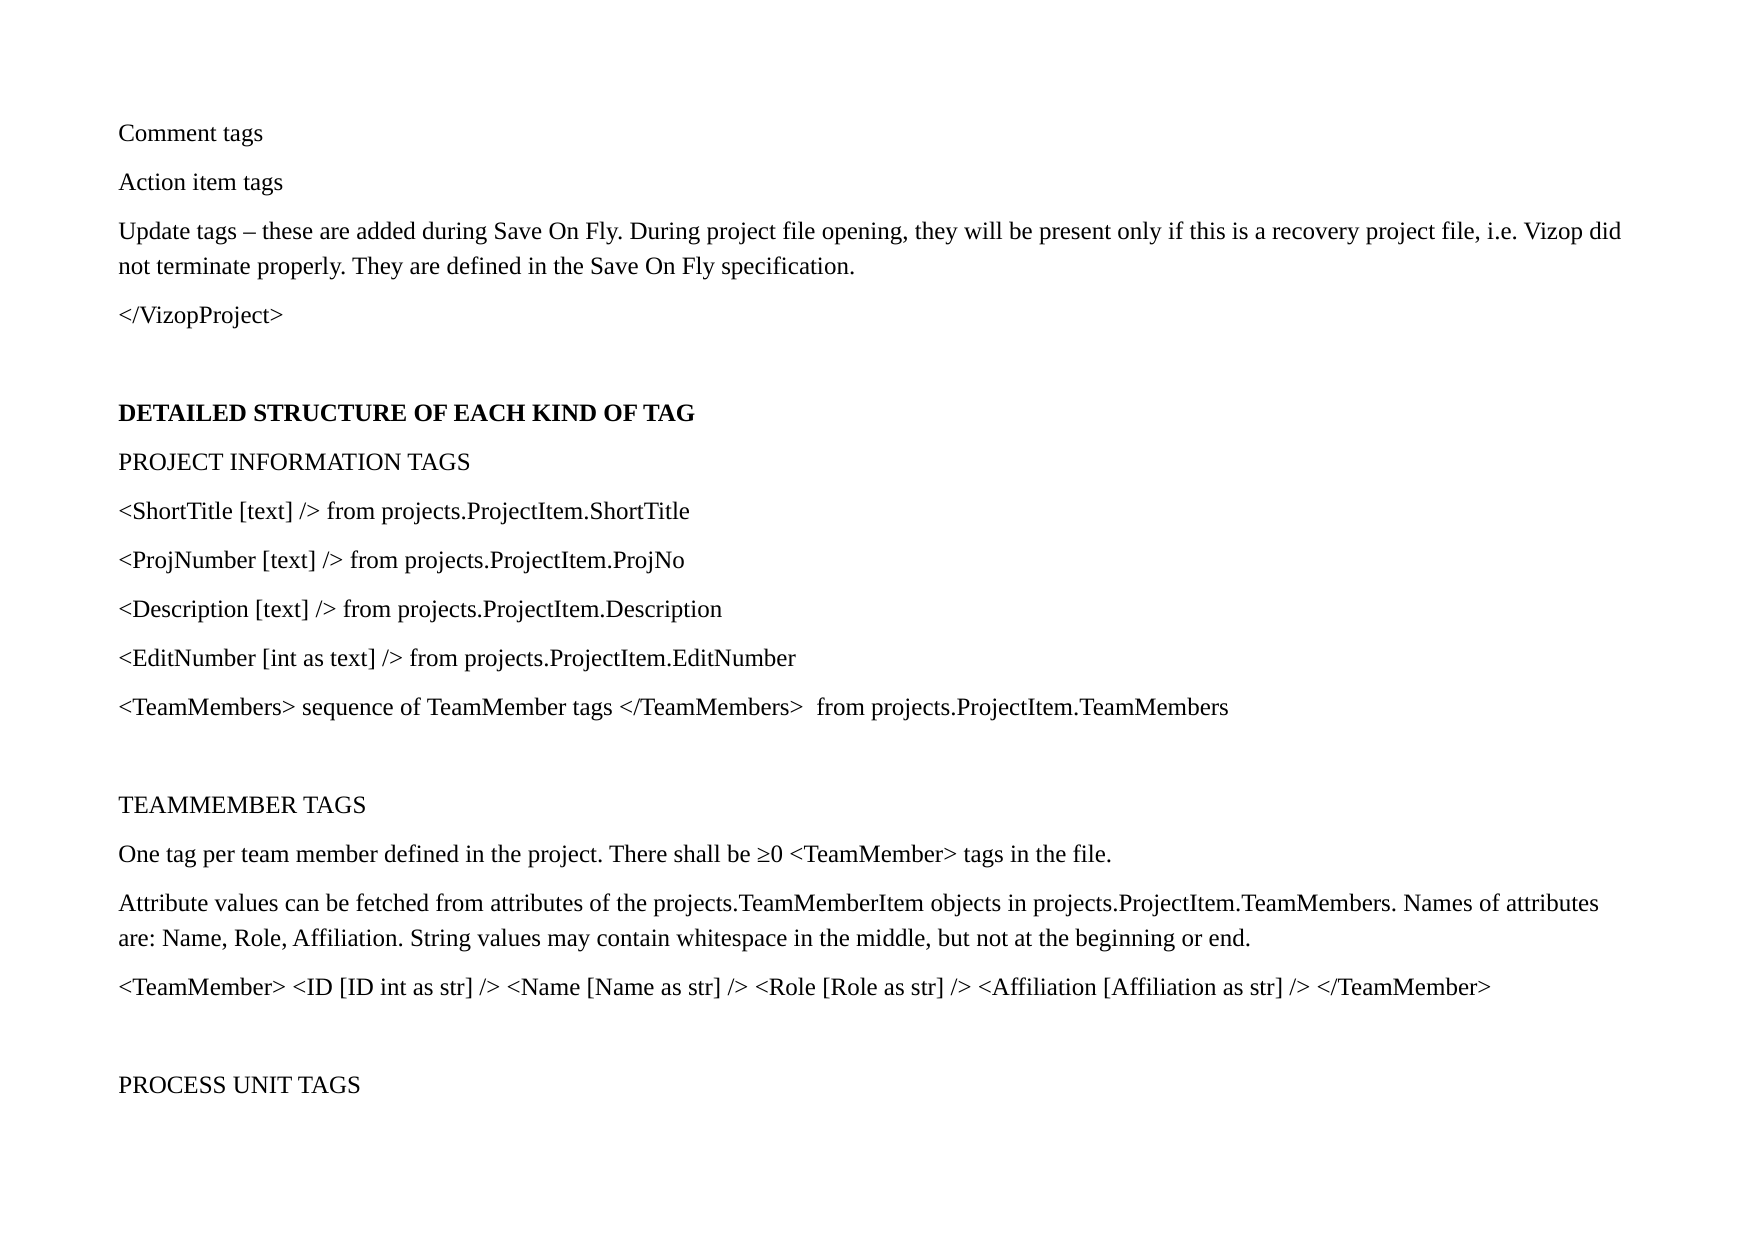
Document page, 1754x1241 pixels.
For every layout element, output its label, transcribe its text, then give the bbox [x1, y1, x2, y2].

text <TeamMember> <ID [ID int as str] /> <Name [Name as str] /> <Role [Role as str] /> <Affiliation [Affiliation as str] /> </TeamMember> [118, 972, 1636, 1001]
text <EditNumber [int as text] /> from projects.ProjectItem.EditNumber [118, 643, 1636, 672]
text Action item tags [118, 167, 1636, 196]
text <TeamMembers> sequence of TeamMember tags </TeamMembers> from projects.ProjectItem.TeamMembers [118, 692, 1636, 721]
text <Description [text] /> from projects.ProjectItem.Description [118, 594, 1636, 623]
text Update tags – these are added during Save On Fly. During project file opening, they will be present only if this is a recovery project file, i.e. Vizop did not terminate properly. They are defined in the Save On Fly specification. [118, 216, 1636, 279]
text </VizopProject> [118, 300, 1636, 328]
text DETAILED STRUCTURE OF EACH KIND OF TAG [118, 398, 1636, 427]
text Comment tags [118, 118, 1636, 147]
text PROJECT INFORMATION TAGS [118, 447, 1636, 476]
text TEAMMEMBER TAGS [118, 790, 1636, 819]
text Attribute values can be fetched from attributes of the projects.TeamMemberItem objects in projects.ProjectItem.TeamMembers. Names of attributes are: Name, Role, Affiliation. String values may contain whitespace in the middle, but not at the beginning or end. [118, 888, 1636, 952]
text <ProjNumber [text] /> from projects.ProjectItem.ProjNo [118, 545, 1636, 574]
text PROCESS UNIT TAGS [118, 1070, 1636, 1099]
text <ShortTitle [text] /> from projects.ProjectItem.ShortTitle [118, 496, 1636, 525]
text One tag per team member defined in the project. There shall be ≥0 <TeamMember> tags in the file. [118, 839, 1636, 868]
